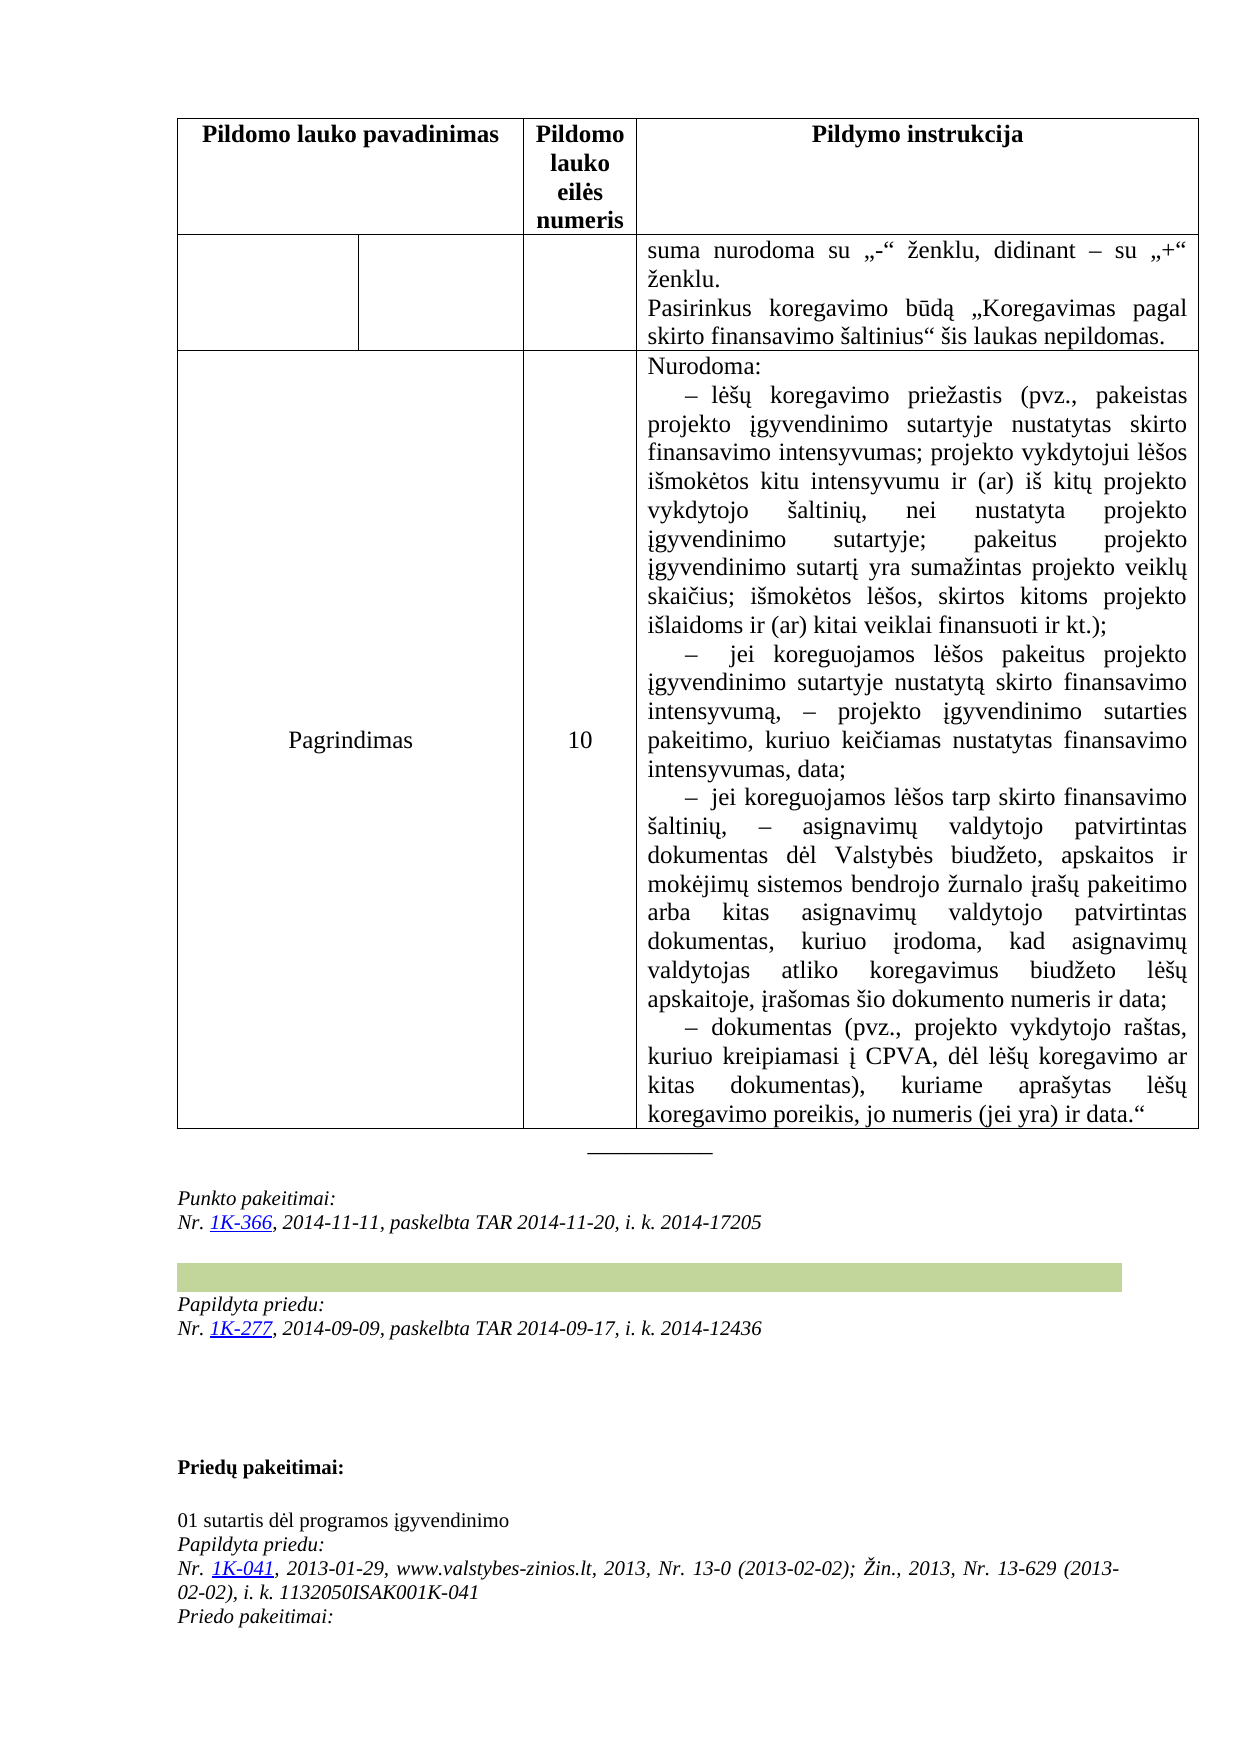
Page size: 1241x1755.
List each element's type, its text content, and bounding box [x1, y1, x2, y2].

table_header Pildomo lauko pavadinimas [178, 119, 523, 234]
text __________ [177, 1129, 1122, 1157]
text Nr. 1K-366, 2014-11-11, paskelbta TAR 2014-11-20, i. k. 2014-17205 [177, 1210, 1122, 1234]
table_cell Pagrindimas [178, 351, 523, 1127]
table_cell 10 [524, 351, 636, 1127]
text 01 sutartis dėl programos įgyvendinimo [177, 1508, 1122, 1532]
table_header Pildomo lauko eilės numeris [524, 119, 636, 234]
table_cell [359, 235, 523, 350]
table_cell suma nurodoma su „-“ ženklu, didinant – su „+“ ženklu. Pasirinkus koregavimo būdą „Koregavimas pagal skirto finansavimo šaltinius“ šis laukas nepildomas. [637, 235, 1198, 350]
text Nr. 1K-041, 2013-01-29, www.valstybes-zinios.lt, 2013, Nr. 13-0 (2013-02-02); Žin., 2013, Nr. 13-629 (2013-02-02), i. k. 1132050ISAK001K-041 [177, 1556, 1122, 1604]
text Papildyta priedu: [177, 1532, 1122, 1556]
text Nr. 1K-277, 2014-09-09, paskelbta TAR 2014-09-17, i. k. 2014-12436 [177, 1316, 1122, 1340]
text Papildyta priedu: [177, 1292, 1122, 1316]
text Priedų pakeitimai: [177, 1455, 1122, 1479]
table_cell [178, 235, 358, 350]
table_cell Nurodoma: – lėšų koregavimo priežastis (pvz., pakeistas projekto įgyvendinimo sutartyje nustatytas skirto finansavimo intensyvumas; projekto vykdytojui lėšos išmokėtos kitu intensyvumu ir (ar) iš kitų projekto vykdytojo šaltinių, nei nustatyta projekto įgyvendinimo sutartyje; pakeitus projekto įgyvendinimo sutartį yra sumažintas projekto veiklų skaičius; išmokėtos lėšos, skirtos kitoms projekto išlaidoms ir (ar) kitai veiklai finansuoti ir kt.); – jei koreguojamos lėšos pakeitus projekto įgyvendinimo sutartyje nustatytą skirto finansavimo intensyvumą, – projekto įgyvendinimo sutarties pakeitimo, kuriuo keičiamas nustatytas finansavimo intensyvumas, data; – jei koreguojamos lėšos tarp skirto finansavimo šaltinių, – asignavimų valdytojo patvirtintas dokumentas dėl Valstybės biudžeto, apskaitos ir mokėjimų sistemos bendrojo žurnalo įrašų pakeitimo arba kitas asignavimų valdytojo patvirtintas dokumentas, kuriuo įrodoma, kad asignavimų valdytojas atliko koregavimus biudžeto lėšų apskaitoje, įrašomas šio dokumento numeris ir data; – dokumentas (pvz., projekto vykdytojo raštas, kuriuo kreipiamasi į CPVA, dėl lėšų koregavimo ar kitas dokumentas), kuriame aprašytas lėšų koregavimo poreikis, jo numeris (jei yra) ir data.“ [637, 351, 1198, 1127]
table_cell [524, 235, 636, 350]
text Punkto pakeitimai: [177, 1186, 1122, 1210]
table_header Pildymo instrukcija [637, 119, 1198, 234]
text Priedo pakeitimai: [177, 1604, 1122, 1628]
